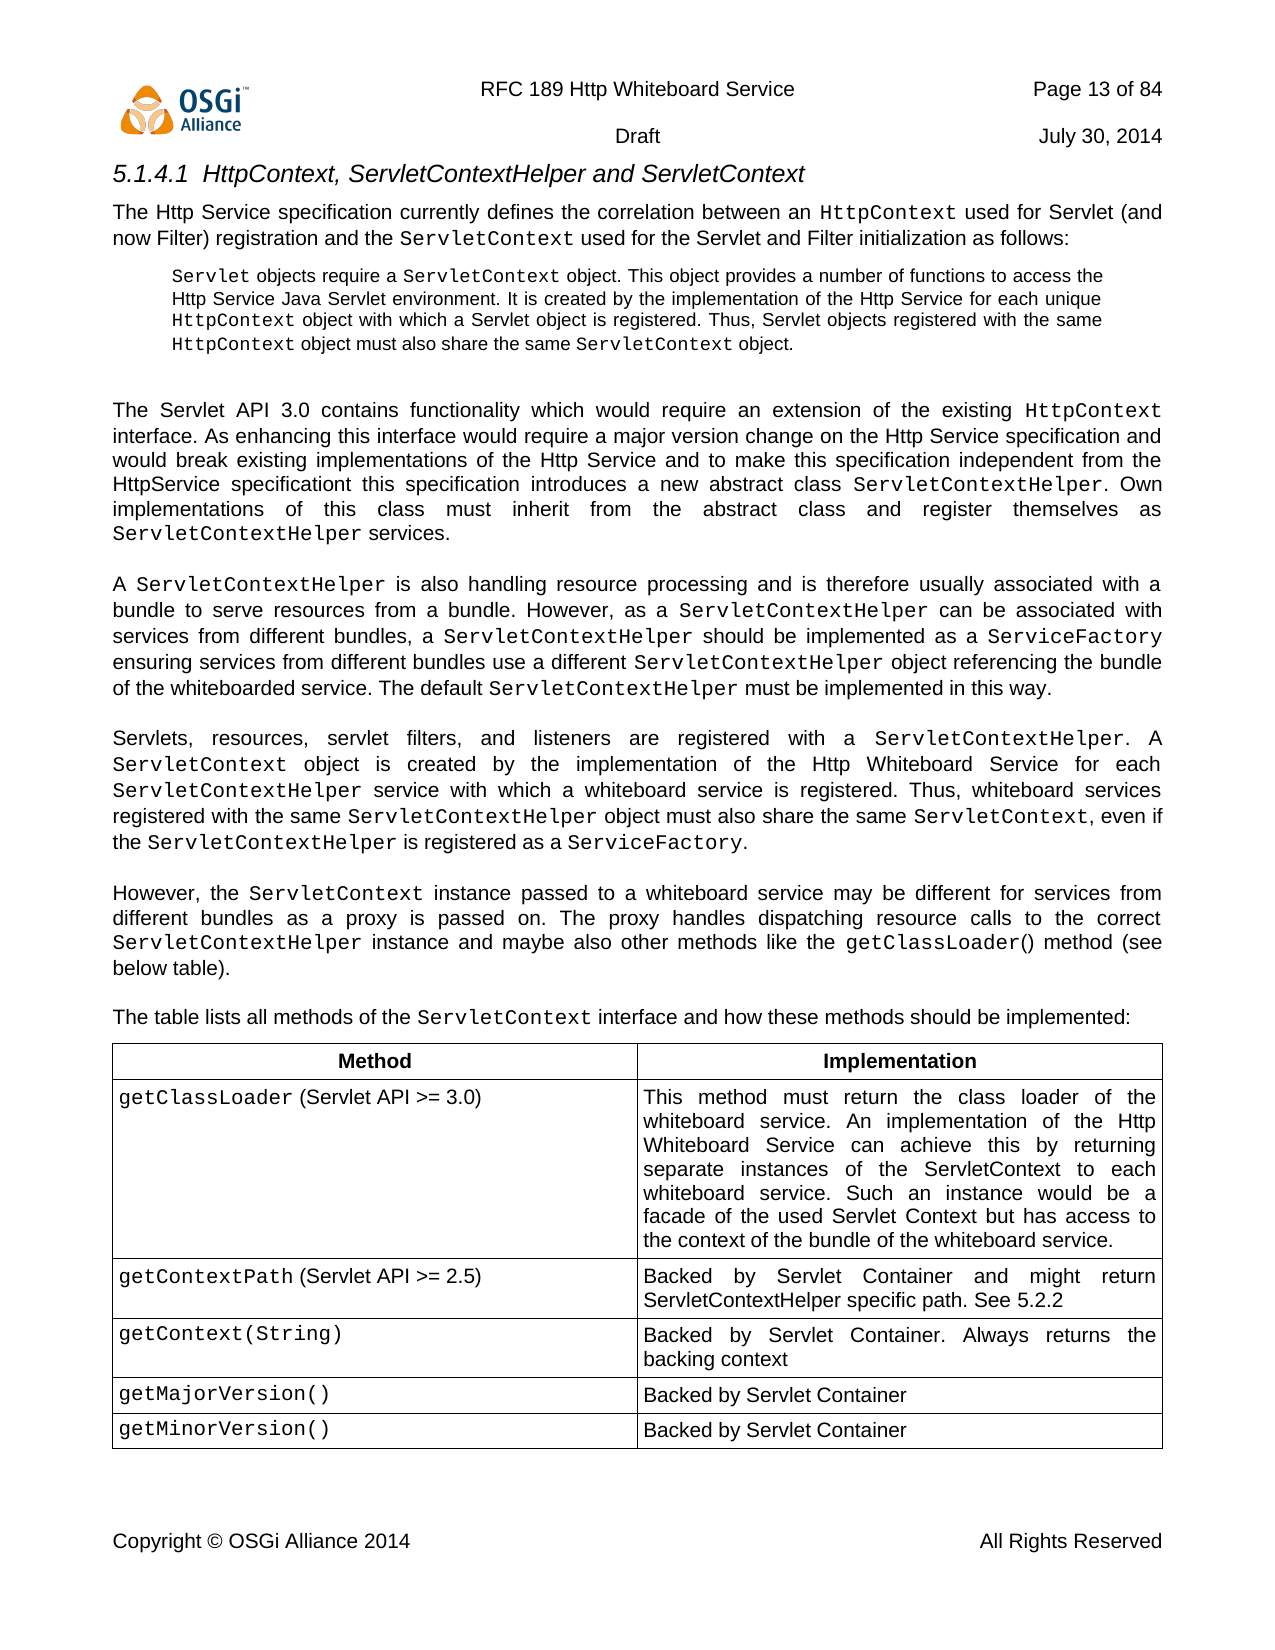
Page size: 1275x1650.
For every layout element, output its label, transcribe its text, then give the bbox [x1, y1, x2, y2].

text Servlet objects require a ServletContext object. This object provides a number of functions to access the Http Service Java Servlet environment. It is created by the implementation of the Http Service for each unique HttpContext object with which a Servlet object is registered. Thus, Servlet objects registered with the same HttpContext object must also share the same ServletContext object. [172, 264, 1103, 356]
text A ServletContextHelper is also handling resource processing and is therefore usually associated with a bundle to serve resources from a bundle. However, as a ServletContextHelper can be associated with services from different bundles, a ServletContextHelper should be implemented as a ServiceFactory ensuring services from different bundles use a different ServletContextHelper object referencing the bundle of the whiteboarded service. The default ServletContextHelper must be implemented in this way. [112, 572, 1162, 701]
text The Http Service specification currently defines the correlation between an HttpContext used for Servlet (and now Filter) registration and the ServletContext used for the Servlet and Filter initialization as follows: [112, 200, 1162, 252]
subtitle HttpContext, ServletContextHelper and ServletContext [112, 159, 1162, 188]
table_cell getClassLoader (Servlet API >= 3.0) [113, 1080, 637, 1258]
text However, the ServletContext instance passed to a whiteboard service may be different for services from different bundles as a proxy is passed on. The proxy handles dispatching resource calls to the correct ServletContextHelper instance and maybe also other methods like the getClassLoader() method (see below table). [112, 880, 1162, 980]
text The Servlet API 3.0 contains functionality which would require an extension of the existing HttpContext interface. As enhancing this interface would require a major version change on the Http Service specification and would break existing implementations of the Http Service and to make this specification independent from the HttpService specificationt this specification introduces a new abstract class ServletContextHelper. Own implementations of this class must inherit from the abstract class and register themselves as ServletContextHelper services. [112, 398, 1162, 547]
table_cell Backed by Servlet Container. Always returns the backing context [638, 1319, 1162, 1377]
table_cell This method must return the class loader of the whiteboard service. An implementation of the Http Whiteboard Service can achieve this by returning separate instances of the ServletContext to each whiteboard service. Such an instance would be a facade of the used Servlet Context but has access to the context of the bundle of the whiteboard service. [638, 1080, 1162, 1258]
picture [113, 78, 257, 142]
table_cell getContextPath (Servlet API >= 2.5) [113, 1259, 637, 1317]
table_cell getMajorVersion() [113, 1378, 637, 1412]
table_cell Backed by Servlet Container and might return ServletContextHelper specific path. See 5.2.2 [638, 1259, 1162, 1317]
text Servlets, resources, servlet filters, and listeners are registered with a ServletContextHelper. A ServletContext object is created by the implementation of the Http Whiteboard Service for each ServletContextHelper service with which a whiteboard service is registered. Thus, whiteboard services registered with the same ServletContextHelper object must also share the same ServletContext, even if the ServletContextHelper is registered as a ServiceFactory. [112, 726, 1162, 855]
text The table lists all methods of the ServletContext interface and how these methods should be implemented: [112, 1005, 1162, 1031]
table_cell getContext(String) [113, 1319, 637, 1377]
table_cell getMinorVersion() [113, 1414, 637, 1448]
table_cell Backed by Servlet Container [638, 1414, 1162, 1448]
table_cell Backed by Servlet Container [638, 1378, 1162, 1412]
table_header Method [113, 1044, 637, 1079]
table_header Implementation [638, 1044, 1162, 1079]
